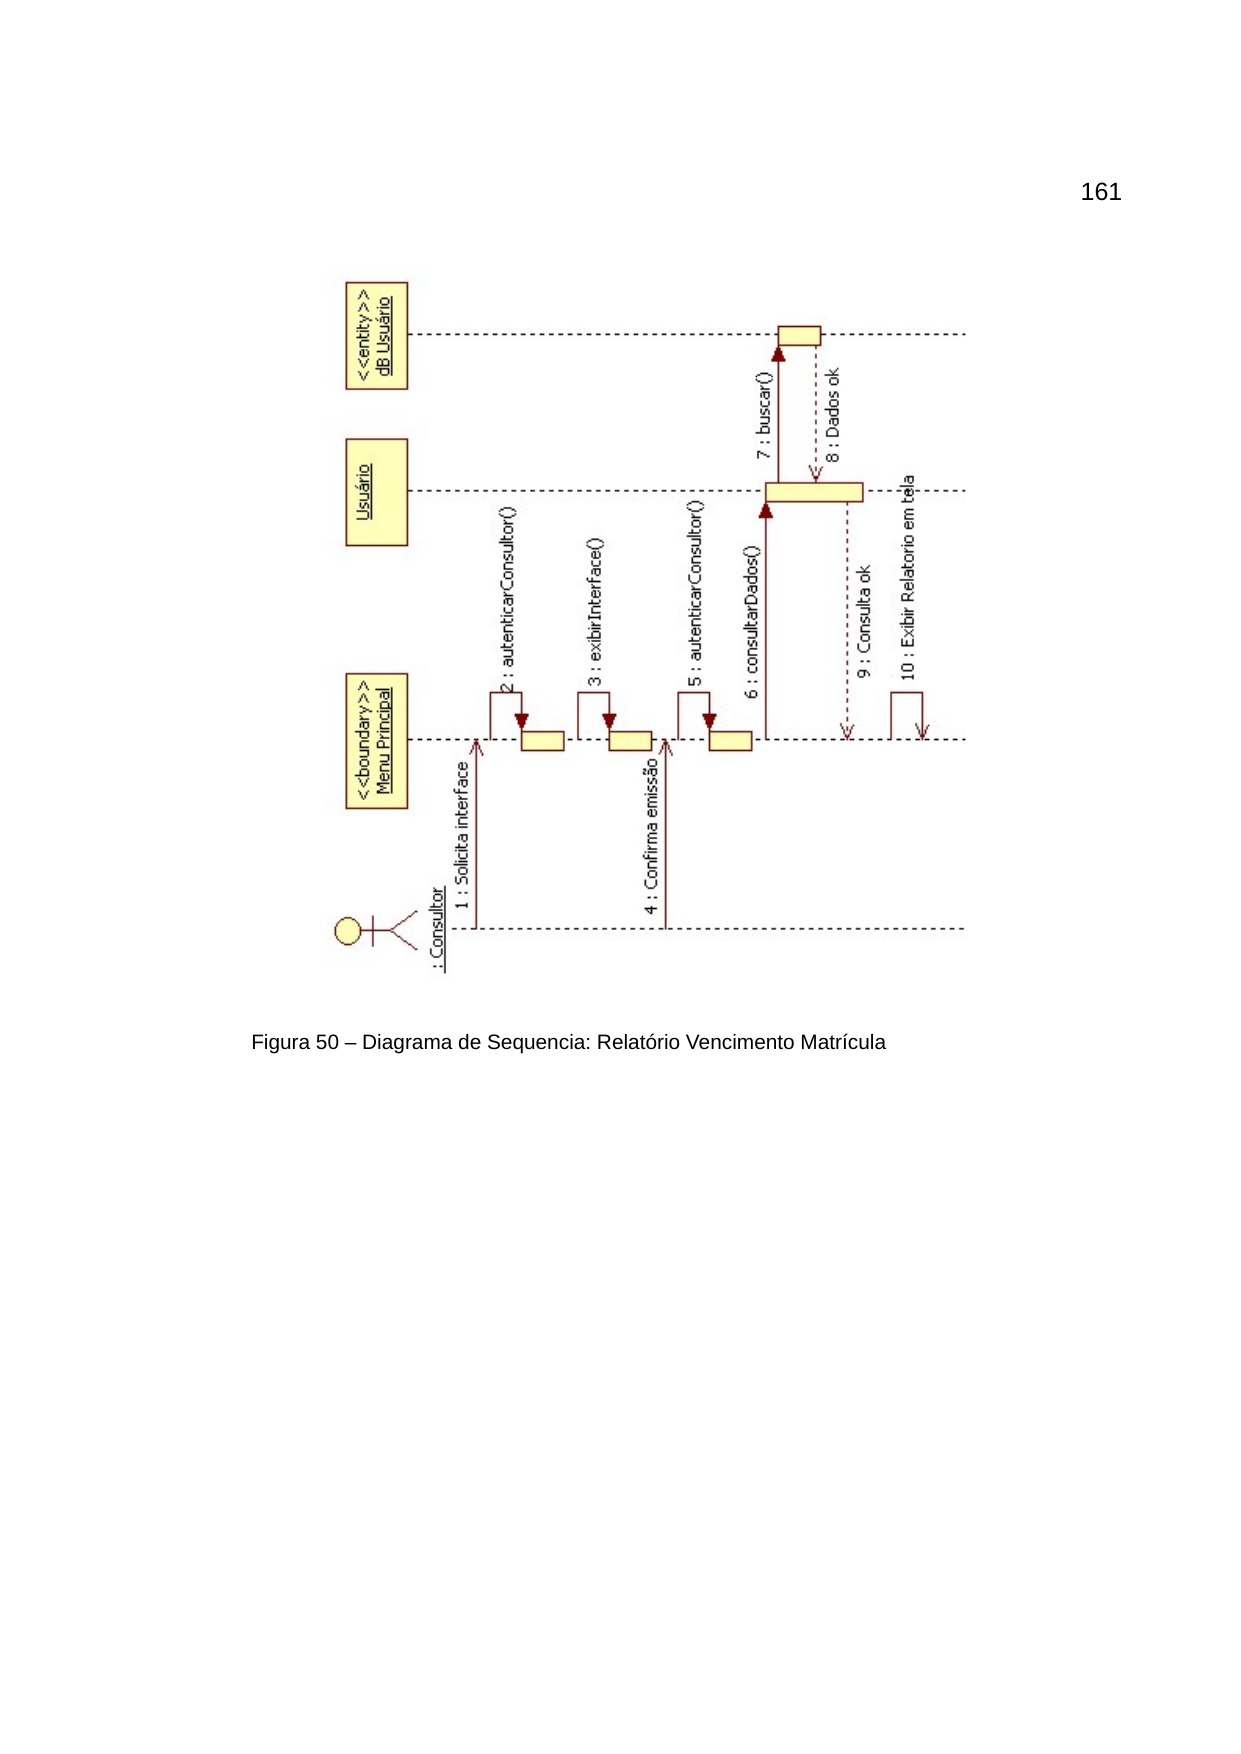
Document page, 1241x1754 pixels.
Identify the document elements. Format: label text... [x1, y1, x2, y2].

text Figura 50 – Diagrama de Sequencia: Relatório Vencimento Matrícula [177, 1030, 1122, 1054]
picture [302, 265, 997, 1030]
